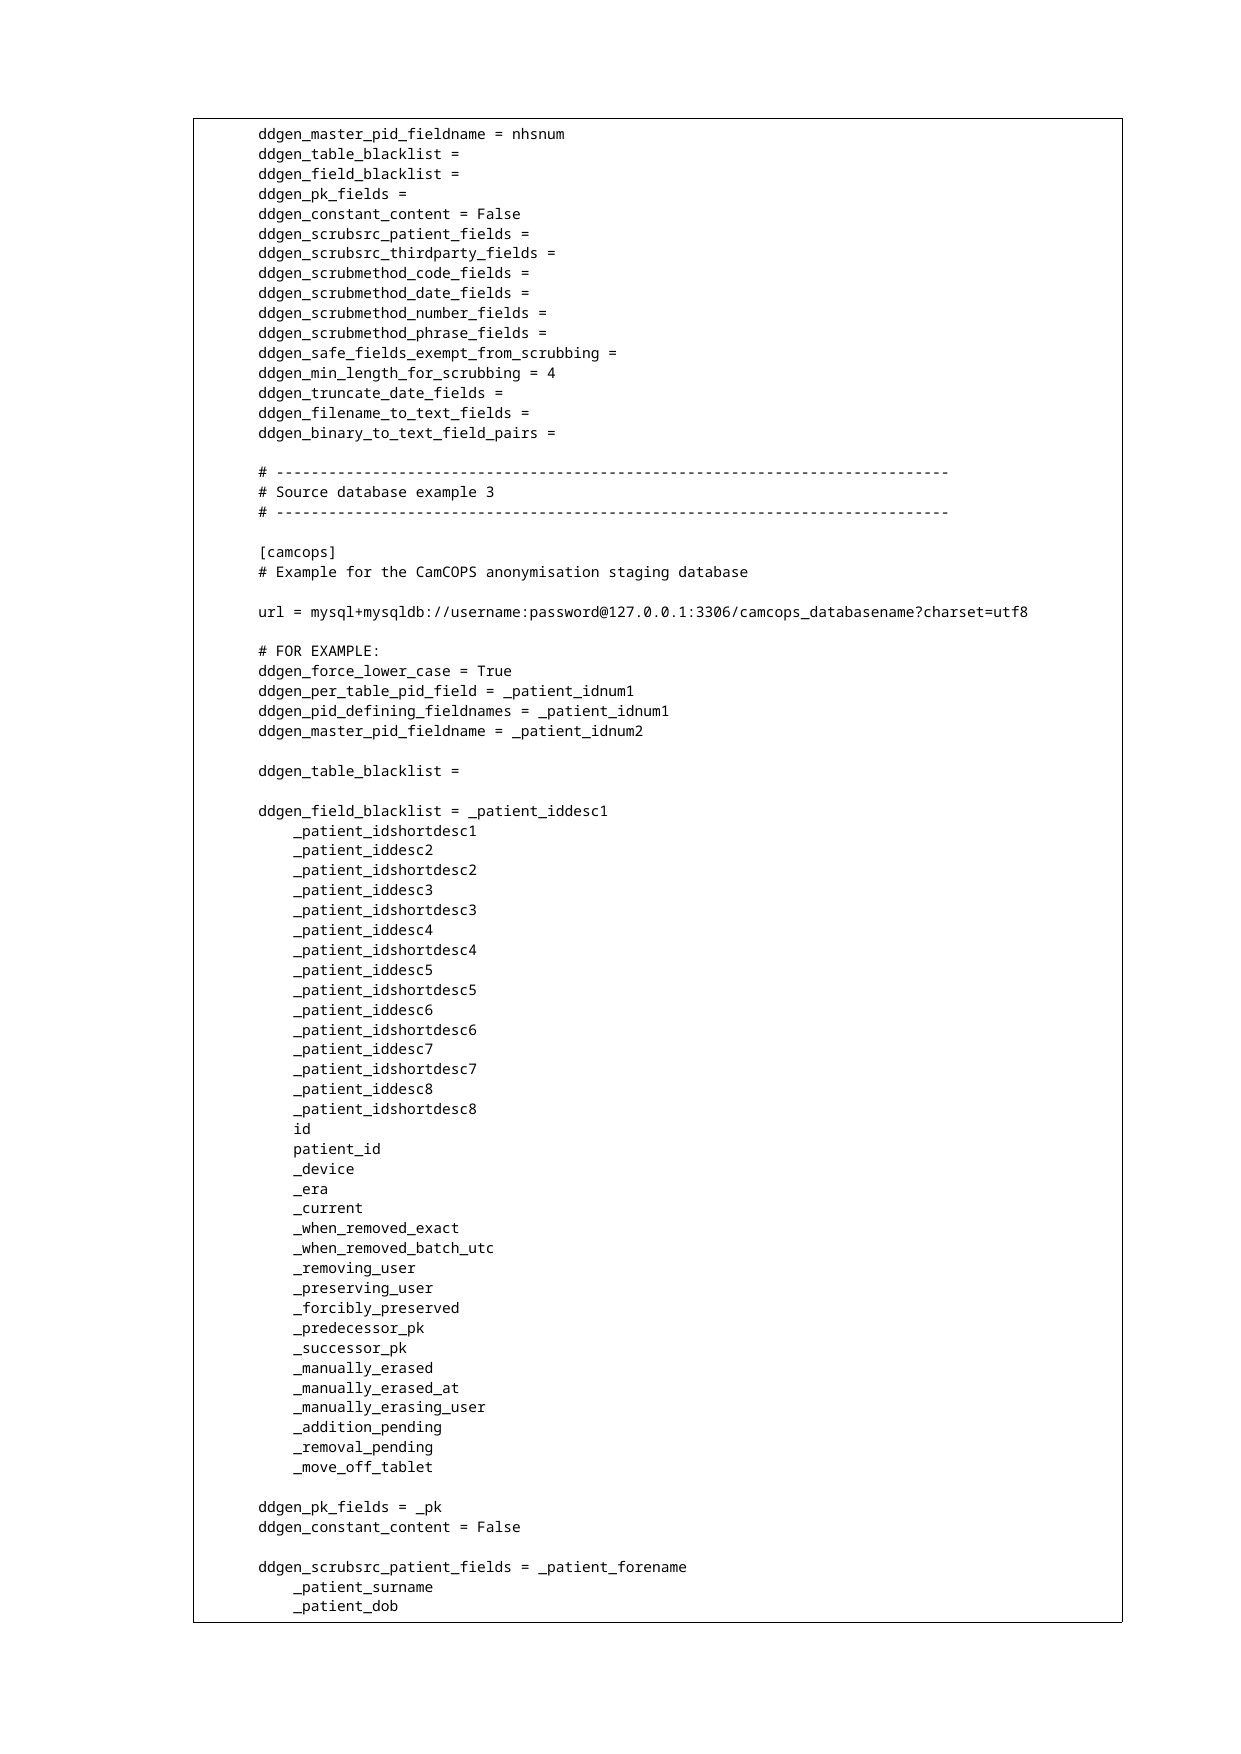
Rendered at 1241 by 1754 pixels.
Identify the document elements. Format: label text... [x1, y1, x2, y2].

table_header ddgen_master_pid_fieldname = nhsnum ddgen_table_blacklist = ddgen_field_blacklist = ddgen_pk_fields = ddgen_constant_content = False ddgen_scrubsrc_patient_fields = ddgen_scrubsrc_thirdparty_fields = ddgen_scrubmethod_code_fields = ddgen_scrubmethod_date_fields = ddgen_scrubmethod_number_fields = ddgen_scrubmethod_phrase_fields = ddgen_safe_fields_exempt_from_scrubbing = ddgen_min_length_for_scrubbing = 4 ddgen_truncate_date_fields = ddgen_filename_to_text_fields = ddgen_binary_to_text_field_pairs = # ----------------------------------------------------------------------------- # Source database example 3 # ----------------------------------------------------------------------------- [camcops] # Example for the CamCOPS anonymisation staging database url = mysql+mysqldb://username:password@127.0.0.1:3306/camcops_databasename?charset=utf8 # FOR EXAMPLE: ddgen_force_lower_case = True ddgen_per_table_pid_field = _patient_idnum1 ddgen_pid_defining_fieldnames = _patient_idnum1 ddgen_master_pid_fieldname = _patient_idnum2 ddgen_table_blacklist = ddgen_field_blacklist = _patient_iddesc1 _patient_idshortdesc1 _patient_iddesc2 _patient_idshortdesc2 _patient_iddesc3 _patient_idshortdesc3 _patient_iddesc4 _patient_idshortdesc4 _patient_iddesc5 _patient_idshortdesc5 _patient_iddesc6 _patient_idshortdesc6 _patient_iddesc7 _patient_idshortdesc7 _patient_iddesc8 _patient_idshortdesc8 id patient_id _device _era _current _when_removed_exact _when_removed_batch_utc _removing_user _preserving_user _forcibly_preserved _predecessor_pk _successor_pk _manually_erased _manually_erased_at _manually_erasing_user _addition_pending _removal_pending _move_off_tablet ddgen_pk_fields = _pk ddgen_constant_content = False ddgen_scrubsrc_patient_fields = _patient_forename _patient_surname _patient_dob [194, 119, 1122, 1622]
